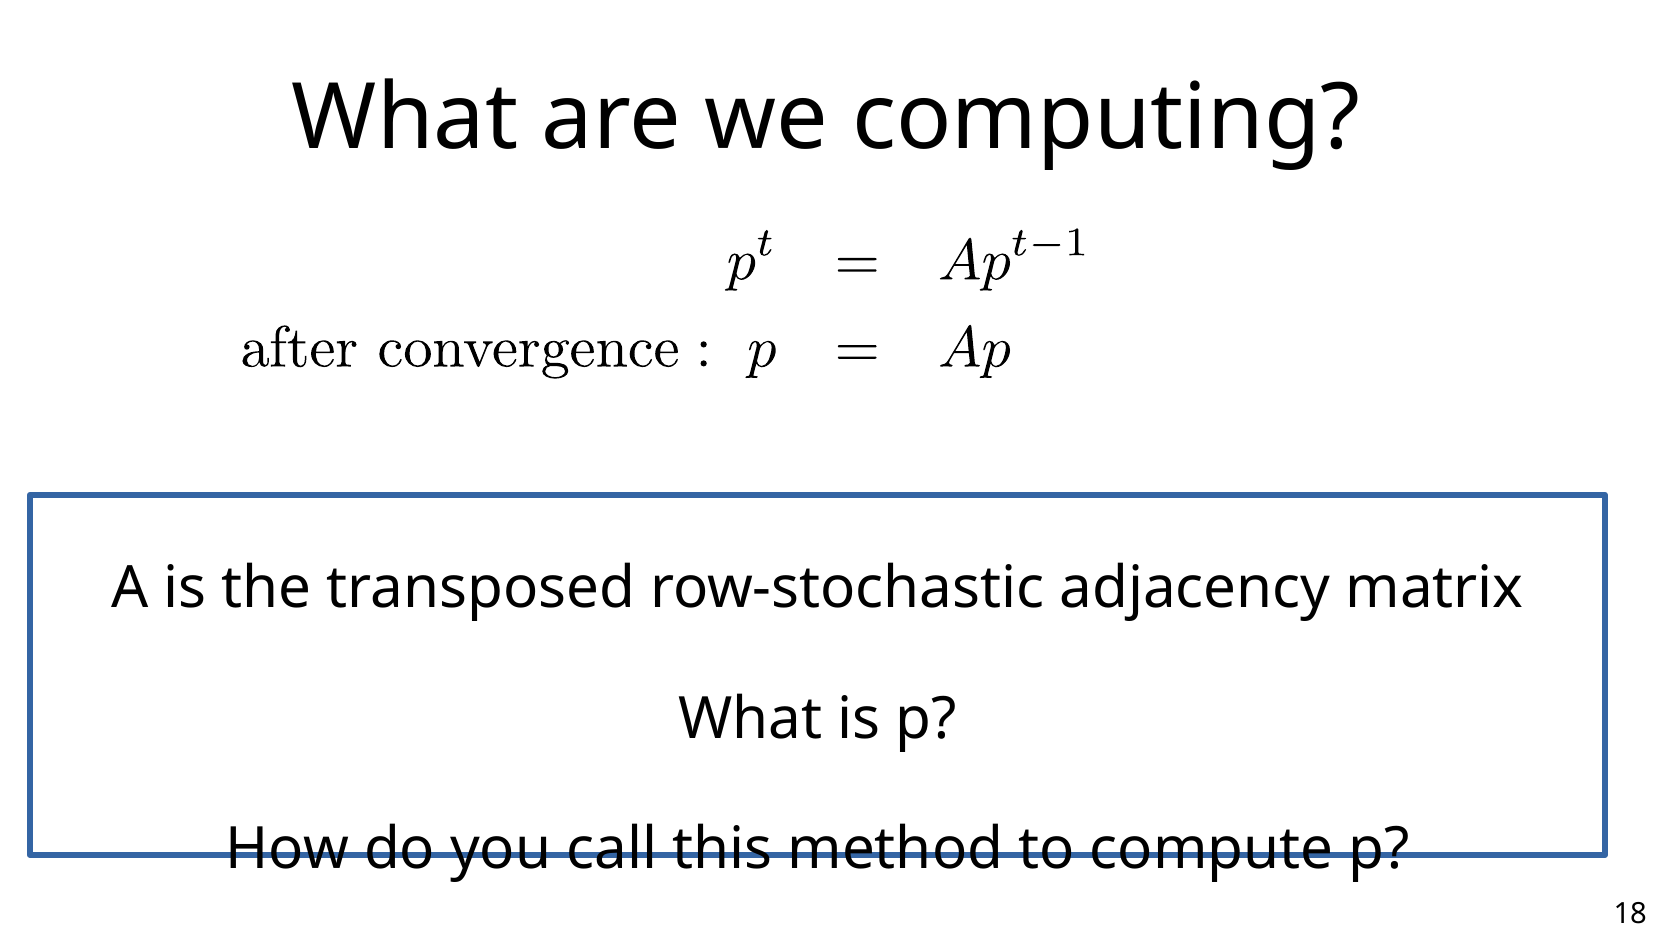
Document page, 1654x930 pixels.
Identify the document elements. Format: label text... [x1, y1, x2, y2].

title What are we computing? [82, 1, 1571, 225]
text_box A is the transposed row-stochastic adjacency matrix What is p? How do you call this method to compute p? [30, 494, 1606, 856]
text_box [240, 228, 1088, 379]
